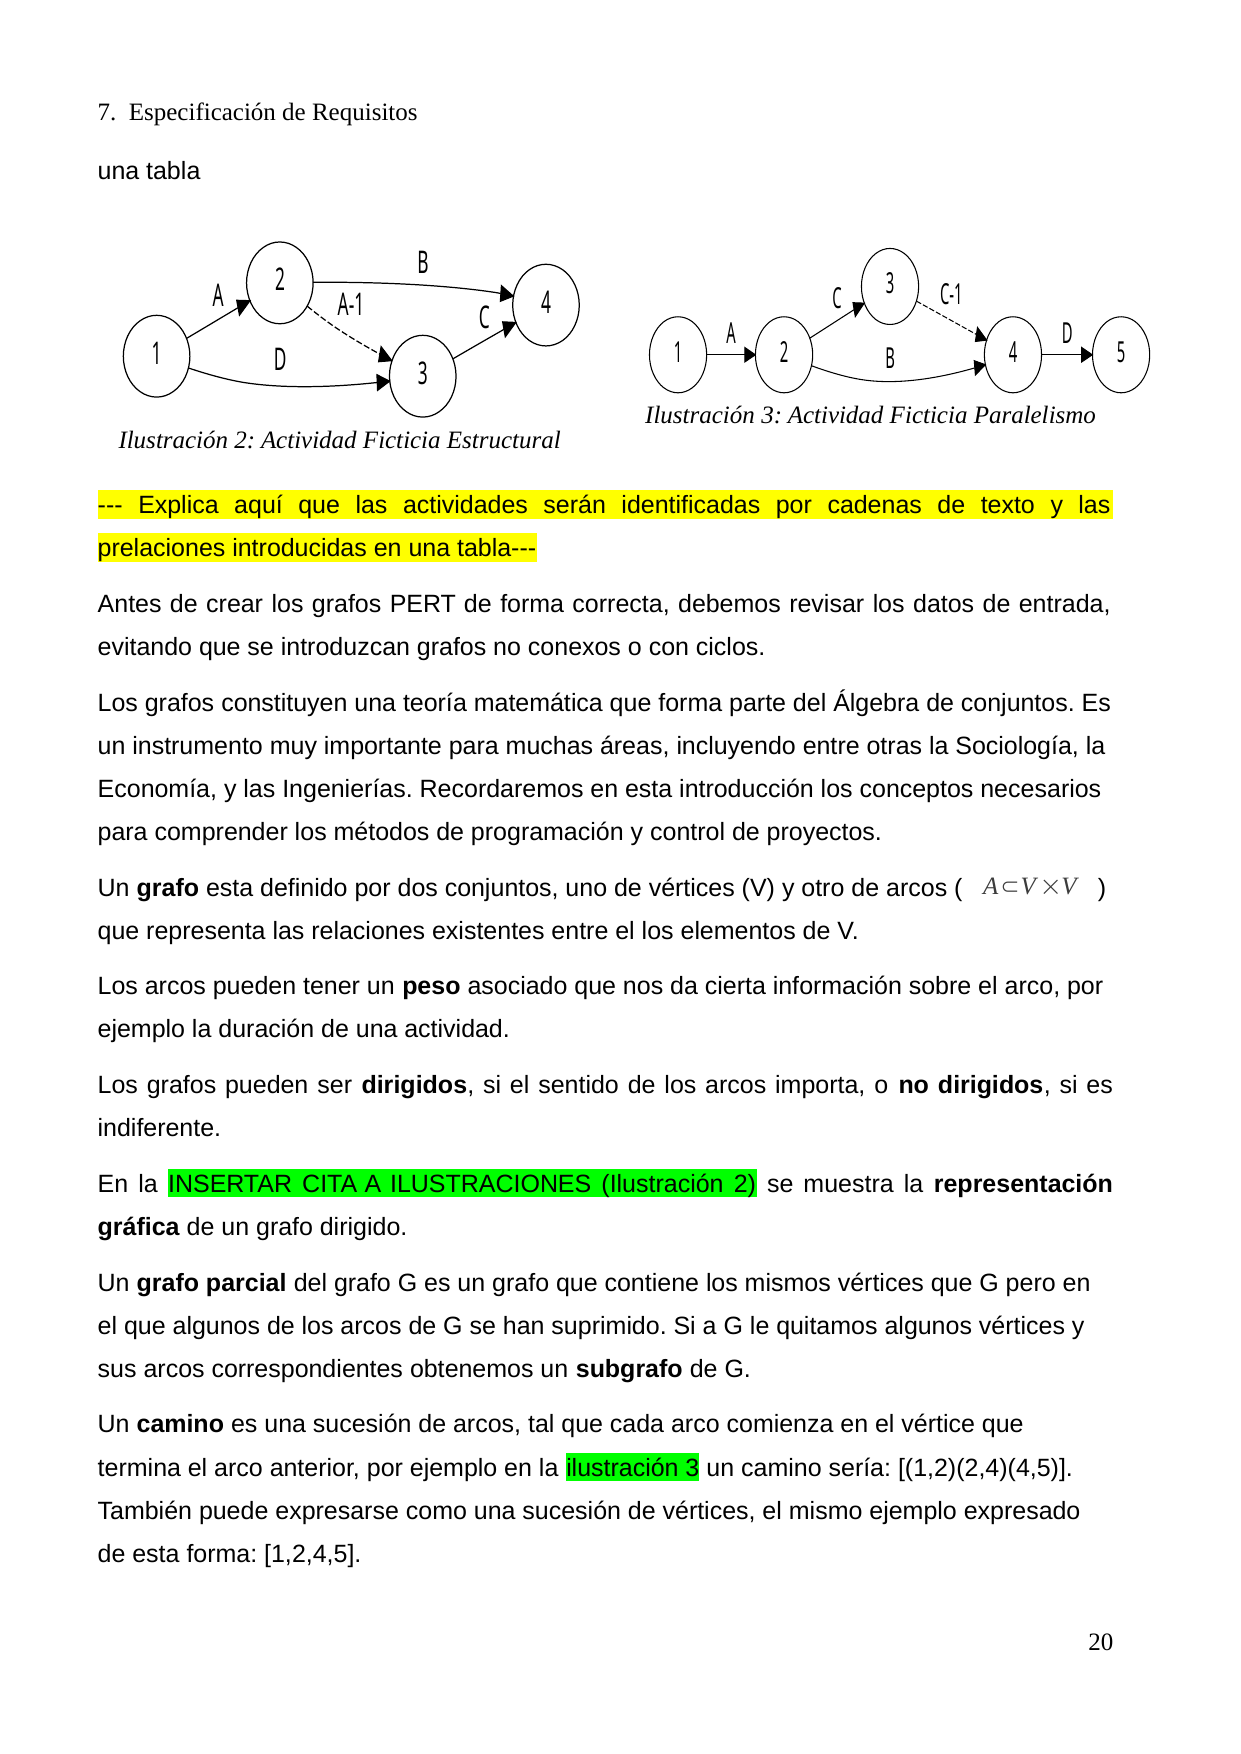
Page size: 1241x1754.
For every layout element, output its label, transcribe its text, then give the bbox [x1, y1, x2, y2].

text Un camino es una sucesión de arcos, tal que cada arco comienza en el vértice que termina el arco anterior, por ejemplo en la ilustración 3 un camino sería: [(1,2)(2,4)(4,5)]. También puede expresarse como una sucesión de vértices, el mismo ejemplo expresado de esta forma: [1,2,4,5]. [97, 1409, 1113, 1567]
text --- Explica aquí que las actividades serán identificadas por cadenas de texto y las prelaciones introducidas en una tabla--- [97, 490, 1113, 562]
text Un grafo parcial del grafo G es un grafo que contiene los mismos vértices que G pero en el que algunos de los arcos de G se han suprimido. Si a G le quitamos algunos vértices y sus arcos correspondientes obtenemos un subgrafo de G. [97, 1267, 1113, 1382]
text Antes de crear los grafos PERT de forma correcta, debemos revisar los datos de entrada, evitando que se introduzcan grafos no conexos o con ciclos. [97, 589, 1113, 661]
text En la INSERTAR CITA A ILUSTRACIONES (Ilustración 2) se muestra la representación gráfica de un grafo dirigido. [97, 1169, 1113, 1241]
text Los arcos pueden tener un peso asociado que nos da cierta información sobre el arco, por ejemplo la duración de una actividad. [97, 971, 1113, 1043]
text Ilustración 3: Actividad Ficticia Paralelismo [645, 241, 1169, 429]
text Un grafo esta definido por dos conjuntos, uno de vértices (V) y otro de arcos () que representa las relaciones existentes entre el los elementos de V. [97, 872, 1113, 944]
text una tabla [97, 156, 1113, 185]
text Los grafos constituyen una teoría matemática que forma parte del Álgebra de conjuntos. Es un instrumento muy importante para muchas áreas, incluyendo entre otras la Sociología, la Economía, y las Ingenierías. Recordaremos en esta introducción los conceptos necesarios para comprender los métodos de programación y control de proyectos. [97, 687, 1113, 846]
text Los grafos pueden ser dirigidos, si el sentido de los arcos importa, o no dirigidos, si es indiferente. [97, 1070, 1113, 1142]
text Ilustración 2: Actividad Ficticia Estructural [118, 426, 584, 454]
